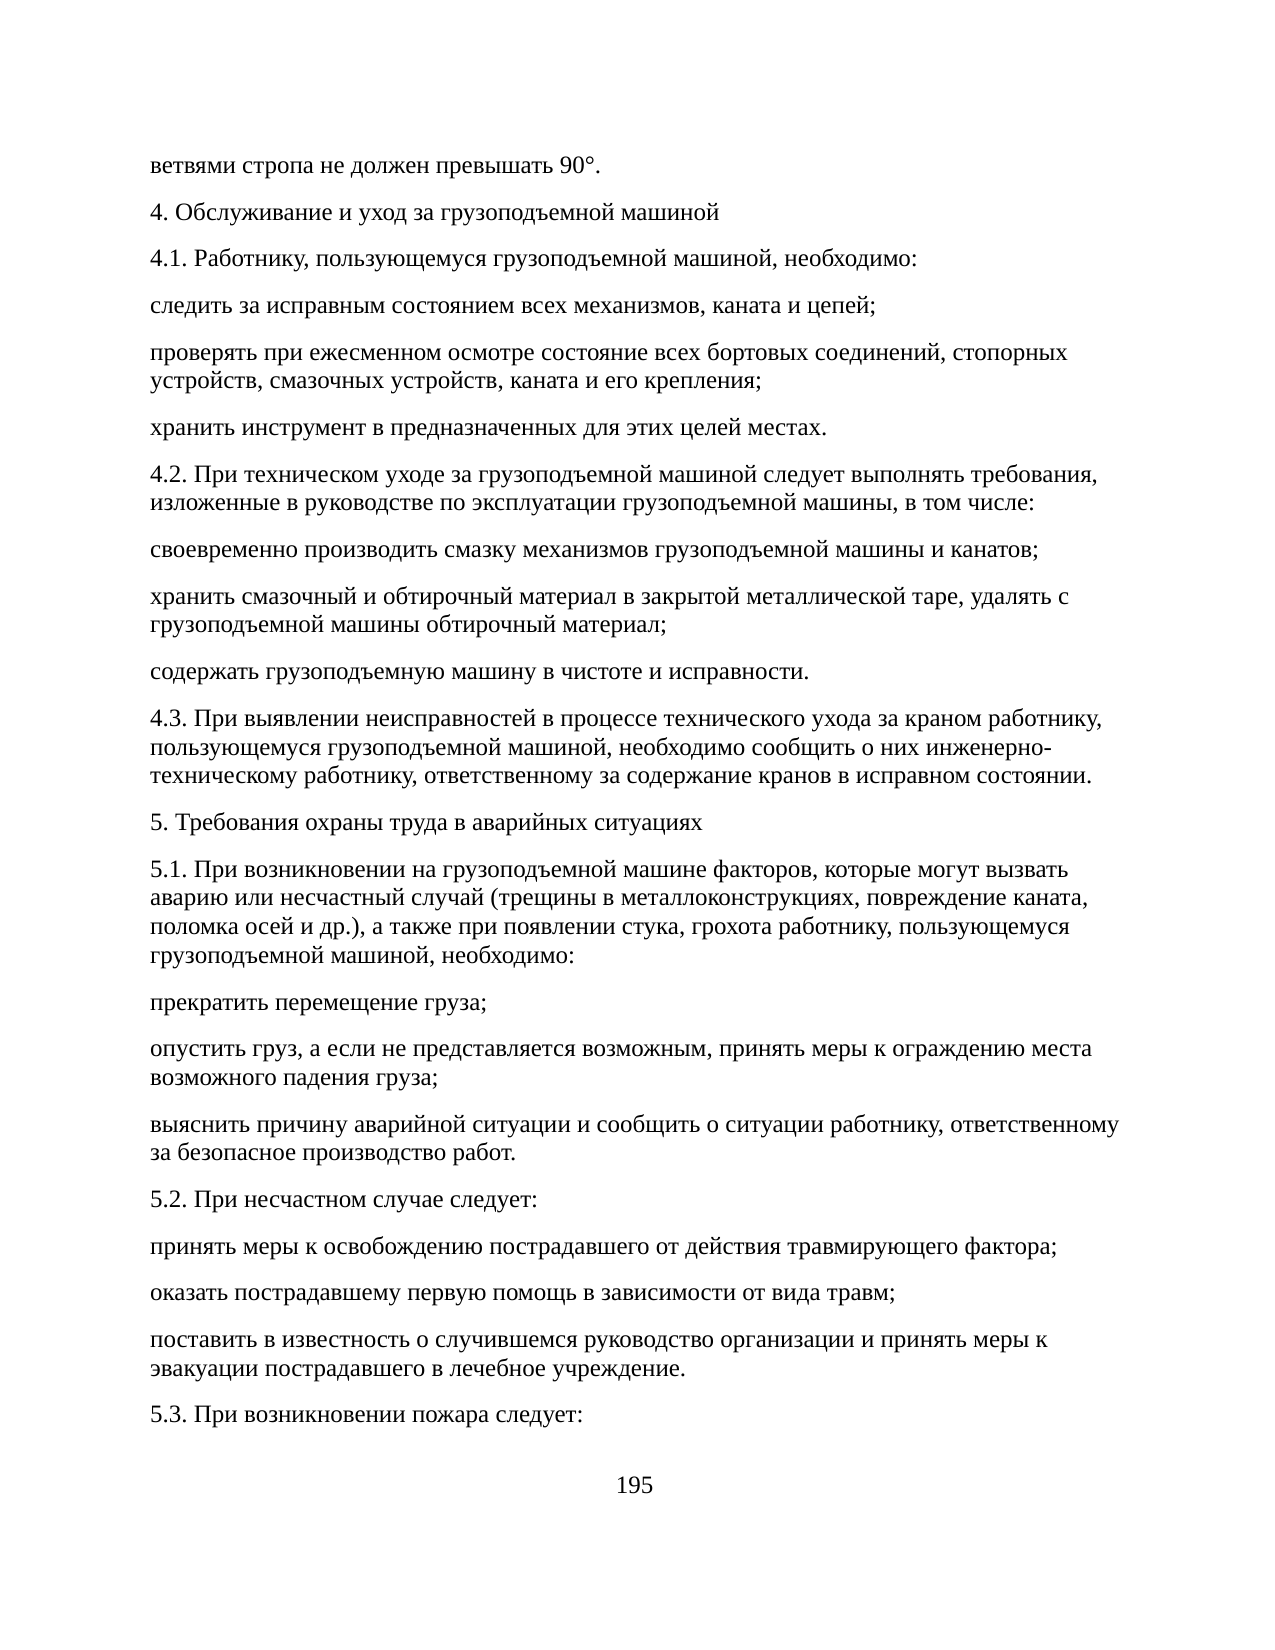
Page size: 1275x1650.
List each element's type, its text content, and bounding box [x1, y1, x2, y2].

text опустить груз, а если не представляется возможным, принять меры к ограждению места возможного падения груза; [150, 1033, 1125, 1091]
text 4.2. При техническом уходе за грузоподъемной машиной следует выполнять требования, изложенные в руководстве по эксплуатации грузоподъемной машины, в том числе: [150, 459, 1125, 516]
text ветвями стропа не должен превышать 90°. [150, 150, 1125, 179]
text 5.2. При несчастном случае следует: [150, 1184, 1125, 1213]
text хранить смазочный и обтирочный материал в закрытой металлической таре, удалять с грузоподъемной машины обтирочный материал; [150, 581, 1125, 638]
text проверять при ежесменном осмотре состояние всех бортовых соединений, стопорных устройств, смазочных устройств, каната и его крепления; [150, 337, 1125, 394]
text следить за исправным состоянием всех механизмов, каната и цепей; [150, 290, 1125, 319]
text поставить в известность о случившемся руководство организации и принять меры к эвакуации пострадавшего в лечебное учреждение. [150, 1324, 1125, 1382]
text своевременно производить смазку механизмов грузоподъемной машины и канатов; [150, 534, 1125, 563]
text выяснить причину аварийной ситуации и сообщить о ситуации работнику, ответственному за безопасное производство работ. [150, 1109, 1125, 1166]
text прекратить перемещение груза; [150, 987, 1125, 1015]
text 5. Требования охраны труда в аварийных ситуациях [150, 807, 1125, 836]
text оказать пострадавшему первую помощь в зависимости от вида травм; [150, 1277, 1125, 1306]
text хранить инструмент в предназначенных для этих целей местах. [150, 412, 1125, 441]
text 4. Обслуживание и уход за грузоподъемной машиной [150, 197, 1125, 225]
text содержать грузоподъемную машину в чистоте и исправности. [150, 656, 1125, 685]
text 5.3. При возникновении пожара следует: [150, 1399, 1125, 1428]
text 4.3. При выявлении неисправностей в процессе технического ухода за краном работнику, пользующемуся грузоподъемной машиной, необходимо сообщить о них инженерно-техническому работнику, ответственному за содержание кранов в исправном состоянии. [150, 703, 1125, 789]
text принять меры к освобождению пострадавшего от действия травмирующего фактора; [150, 1231, 1125, 1259]
text 5.1. При возникновении на грузоподъемной машине факторов, которые могут вызвать аварию или несчастный случай (трещины в металлоконструкциях, повреждение каната, поломка осей и др.), а также при появлении стука, грохота работнику, пользующемуся грузоподъемной машиной, необходимо: [150, 854, 1125, 969]
text 4.1. Работнику, пользующемуся грузоподъемной машиной, необходимо: [150, 243, 1125, 272]
